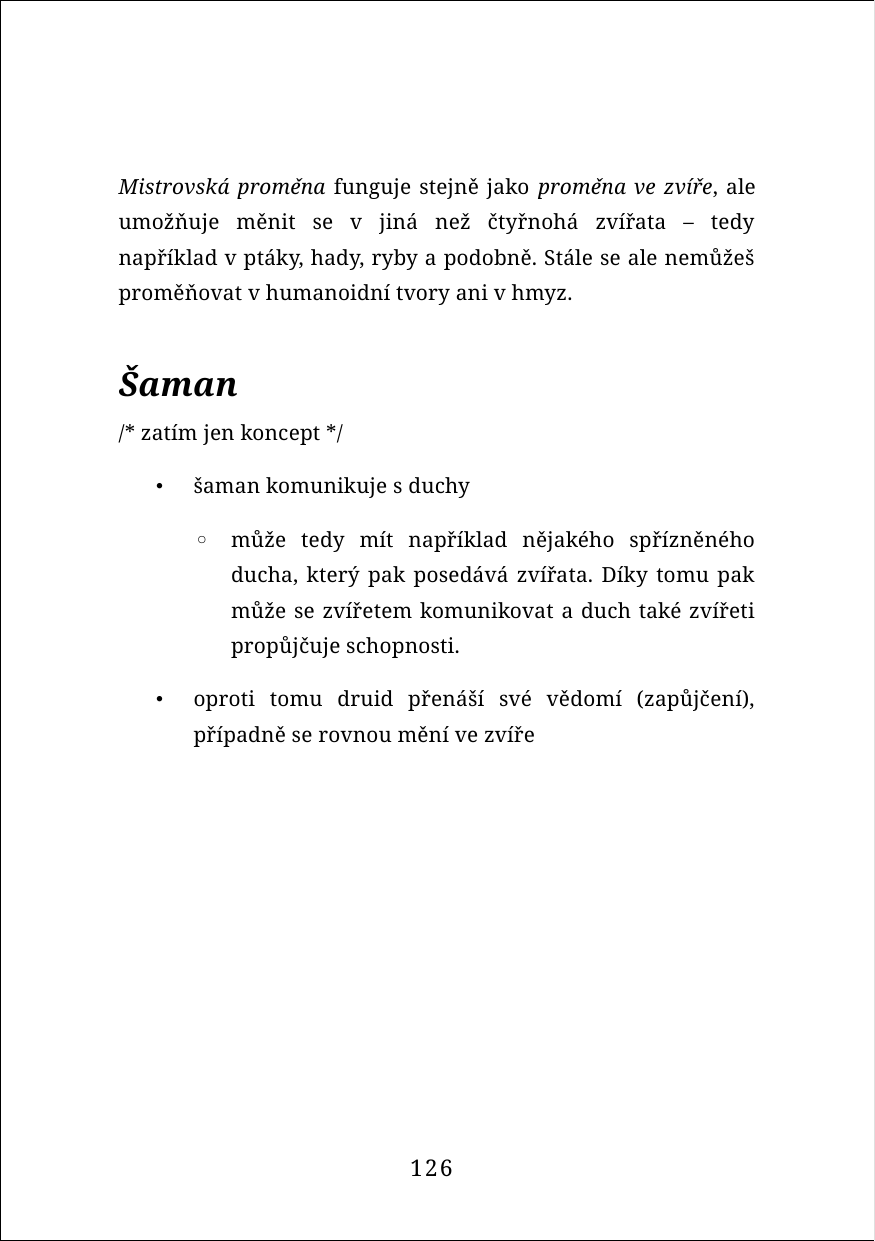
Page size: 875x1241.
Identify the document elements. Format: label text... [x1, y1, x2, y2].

text /* zatím jen koncept */ [118, 418, 756, 447]
list šaman komunikuje s duchy [156, 472, 756, 500]
subtitle Šaman [118, 361, 756, 407]
text Mistrovská proměna funguje stejně jako proměna ve zvíře, ale umožňuje měnit se v jiná než čtyřnohá zvířata – tedy například v ptáky, hady, ryby a podobně. Stále se ale nemůžeš proměňovat v humanoidní tvory ani v hmyz. [118, 172, 756, 307]
list oproti tomu druid přenáší své vědomí (zapůjčení), případně se rovnou mění ve zvíře [156, 684, 756, 748]
list může tedy mít například nějakého spřízněného ducha, který pak posedává zvířata. Díky tomu pak může se zvířetem komunikovat a duch také zvířeti propůjčuje schopnosti. [193, 525, 756, 660]
